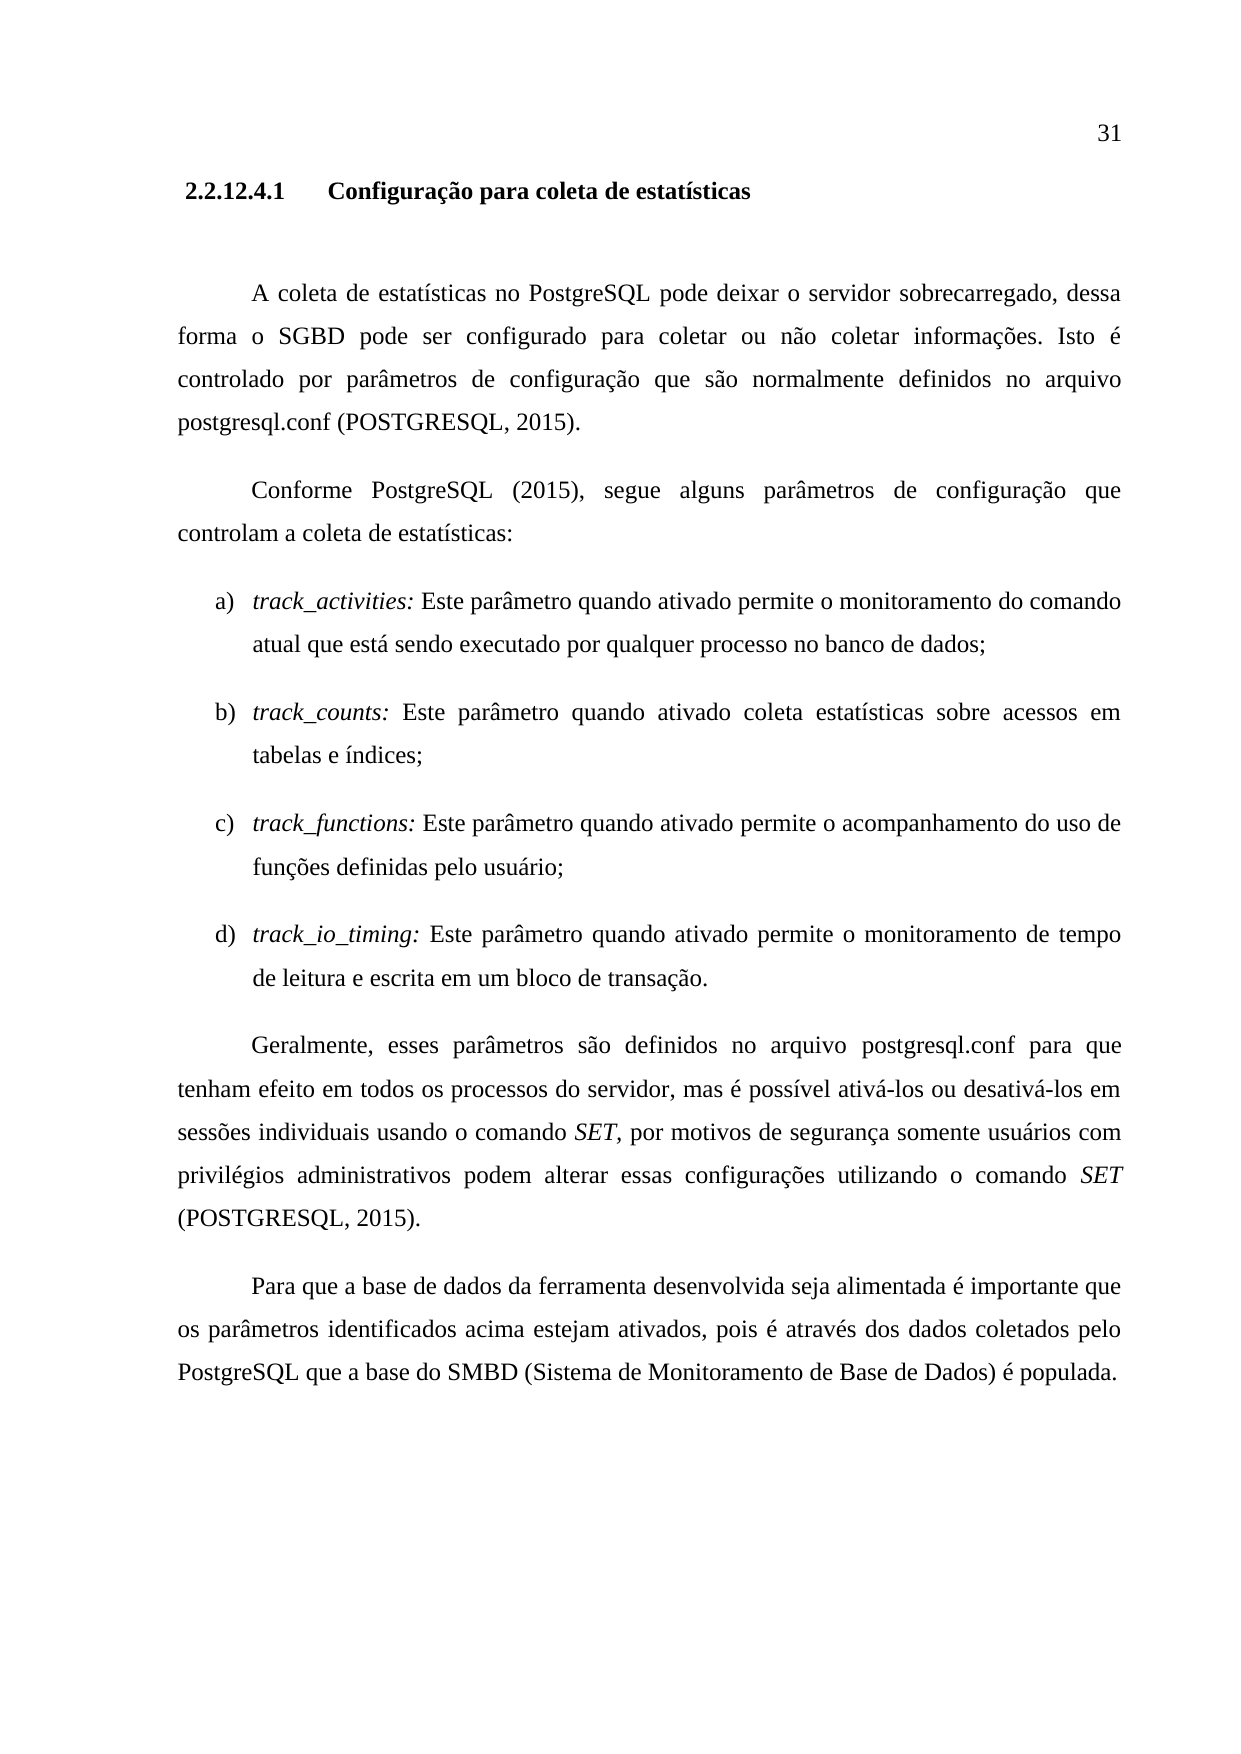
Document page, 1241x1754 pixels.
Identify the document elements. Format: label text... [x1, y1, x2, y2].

text Para que a base de dados da ferramenta desenvolvida seja alimentada é importante que os parâmetros identificados acima estejam ativados, pois é através dos dados coletados pelo PostgreSQL que a base do SMBD (Sistema de Monitoramento de Base de Dados) é populada. [177, 1271, 1122, 1386]
list track_functions: Este parâmetro quando ativado permite o acompanhamento do uso de funções definidas pelo usuário; [215, 808, 1122, 880]
list track_io_timing: Este parâmetro quando ativado permite o monitoramento de tempo de leitura e escrita em um bloco de transação. [215, 919, 1122, 991]
list Configuração para coleta de estatísticas [185, 176, 1122, 205]
list track_activities: Este parâmetro quando ativado permite o monitoramento do comando atual que está sendo executado por qualquer processo no banco de dados; [215, 586, 1122, 658]
text Geralmente, esses parâmetros são definidos no arquivo postgresql.conf para que tenham efeito em todos os processos do servidor, mas é possível ativá-los ou desativá-los em sessões individuais usando o comando SET, por motivos de segurança somente usuários com privilégios administrativos podem alterar essas configurações utilizando o comando SET (POSTGRESQL, 2015). [177, 1031, 1122, 1232]
list track_counts: Este parâmetro quando ativado coleta estatísticas sobre acessos em tabelas e índices; [215, 697, 1122, 769]
text A coleta de estatísticas no PostgreSQL pode deixar o servidor sobrecarregado, dessa forma o SGBD pode ser configurado para coletar ou não coletar informações. Isto é controlado por parâmetros de configuração que são normalmente definidos no arquivo postgresql.conf (POSTGRESQL, 2015). [177, 278, 1122, 436]
text Conforme PostgreSQL (2015), segue alguns parâmetros de configuração que controlam a coleta de estatísticas: [177, 475, 1122, 547]
